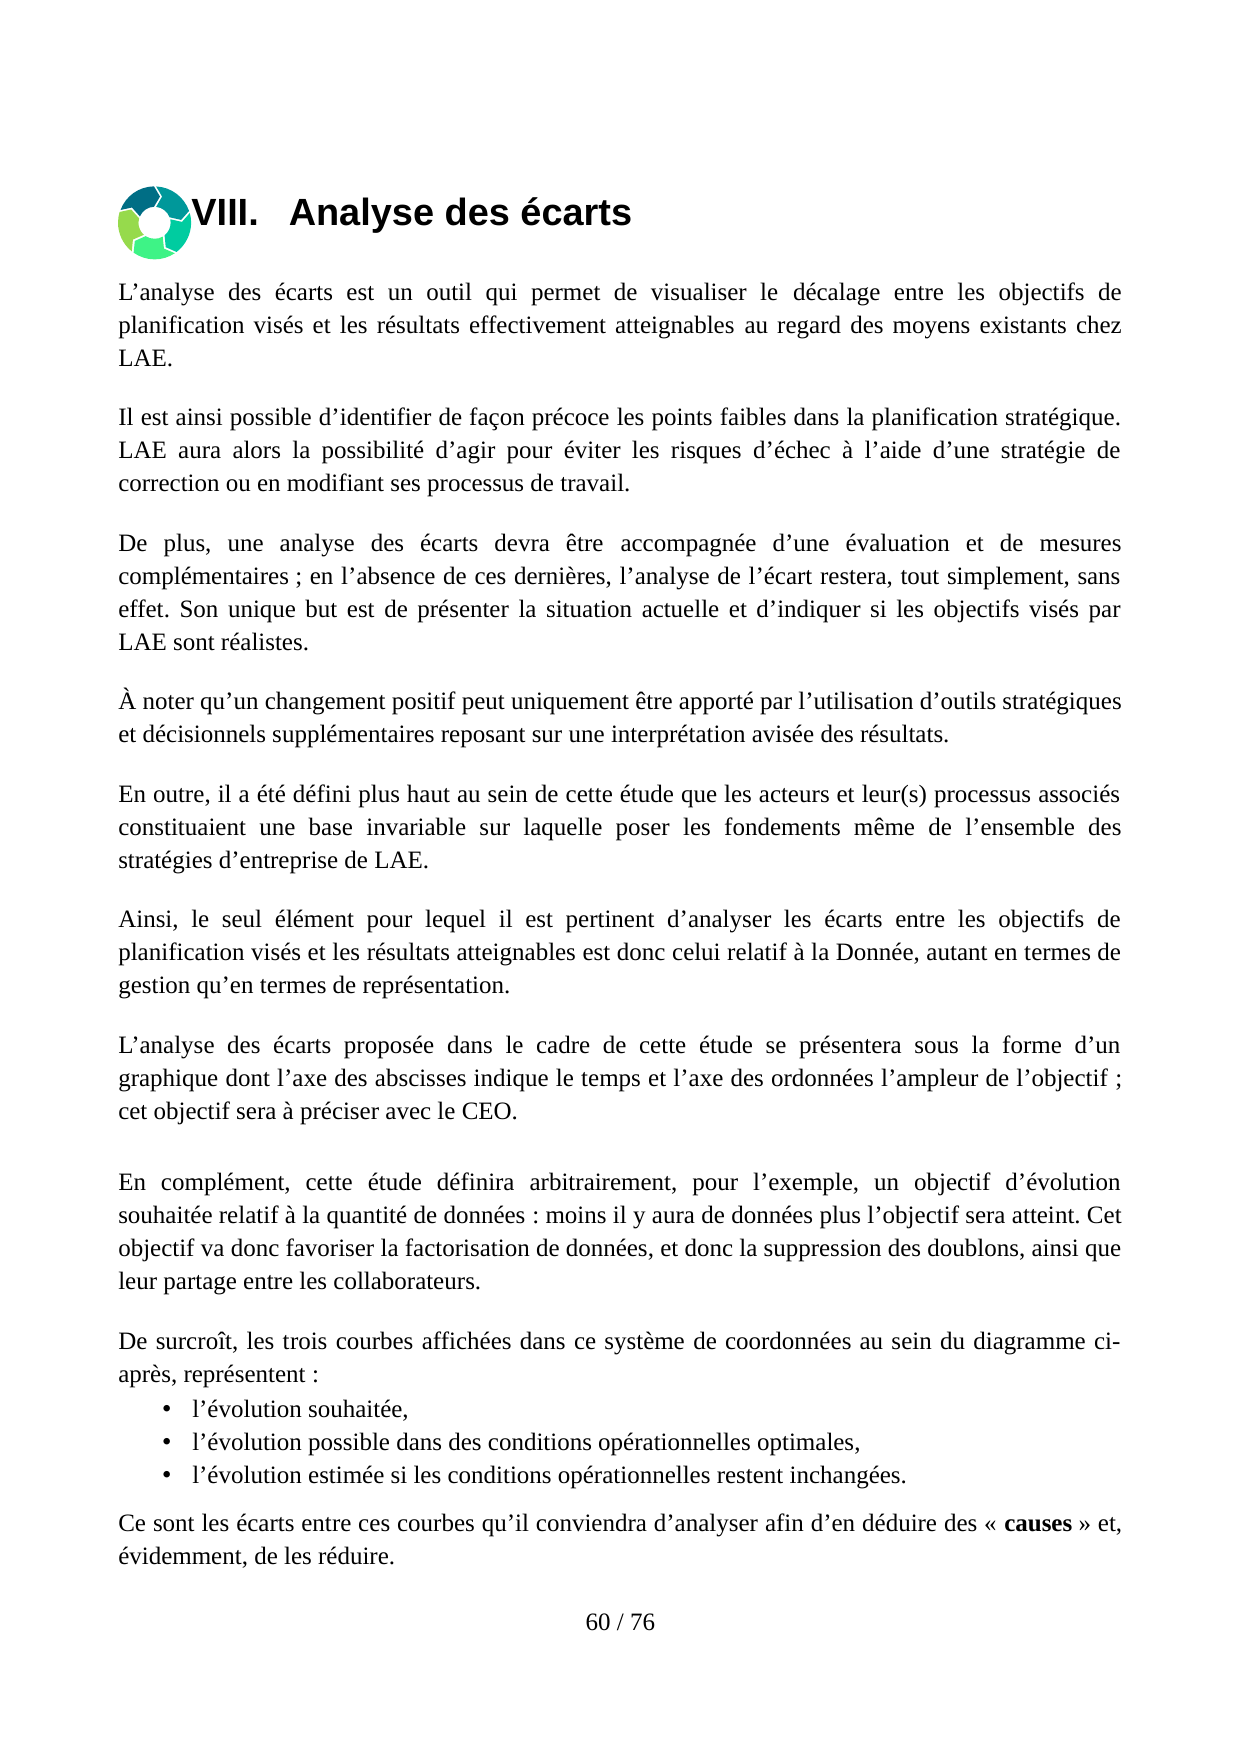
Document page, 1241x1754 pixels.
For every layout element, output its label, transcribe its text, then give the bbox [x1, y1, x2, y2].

text De plus, une analyse des écarts devra être accompagnée d’une évaluation et de mesures complémentaires ; en l’absence de ces dernières, l’analyse de l’écart restera, tout simplement, sans effet. Son unique but est de présenter la situation actuelle et d’indiquer si les objectifs visés par LAE sont réalistes. [118, 528, 1122, 656]
list l’évolution estimée si les conditions opérationnelles restent inchangées. [162, 1461, 1122, 1489]
list l’évolution souhaitée, [162, 1394, 1122, 1423]
text En complément, cette étude définira arbitrairement, pour l’exemple, un objectif d’évolution souhaitée relatif à la quantité de données : moins il y aura de données plus l’objectif sera atteint. Cet objectif va donc favoriser la factorisation de données, et donc la suppression des doublons, ainsi que leur partage entre les collaborateurs. [118, 1167, 1122, 1295]
subtitle [118, 189, 138, 214]
text En outre, il a été défini plus haut au sein de cette étude que les acteurs et leur(s) processus associés constituaient une base invariable sur laquelle poser les fondements même de l’ensemble des stratégies d’entreprise de LAE. [118, 779, 1122, 873]
text Ce sont les écarts entre ces courbes qu’il conviendra d’analyser afin d’en déduire des « causes » et, évidemment, de les réduire. [118, 1508, 1122, 1570]
text L’analyse des écarts est un outil qui permet de visualiser le décalage entre les objectifs de planification visés et les résultats effectivement atteignables au regard des moyens existants chez LAE. [118, 277, 1122, 371]
text L’analyse des écarts proposée dans le cadre de cette étude se présentera sous la forme d’un graphique dont l’axe des abscisses indique le temps et l’axe des ordonnées l’ampleur de l’objectif ; cet objectif sera à préciser avec le CEO. [118, 1030, 1122, 1124]
subtitle Analyse des écarts [171, 189, 1122, 233]
text Il est ainsi possible d’identifier de façon précoce les points faibles dans la planification stratégique. LAE aura alors la possibilité d’agir pour éviter les risques d’échec à l’aide d’une stratégie de correction ou en modifiant ses processus de travail. [118, 402, 1122, 497]
text Ainsi, le seul élément pour lequel il est pertinent d’analyser les écarts entre les objectifs de planification visés et les résultats atteignables est donc celui relatif à la Donnée, autant en termes de gestion qu’en termes de représentation. [118, 904, 1122, 999]
subtitle [137, 206, 172, 233]
text À noter qu’un changement positif peut uniquement être apporté par l’utilisation d’outils stratégiques et décisionnels supplémentaires reposant sur une interprétation avisée des résultats. [118, 686, 1122, 748]
list l’évolution possible dans des conditions opérationnelles optimales, [162, 1427, 1122, 1456]
text De surcroît, les trois courbes affichées dans ce système de coordonnées au sein du diagramme ci-après, représentent : [118, 1326, 1122, 1387]
